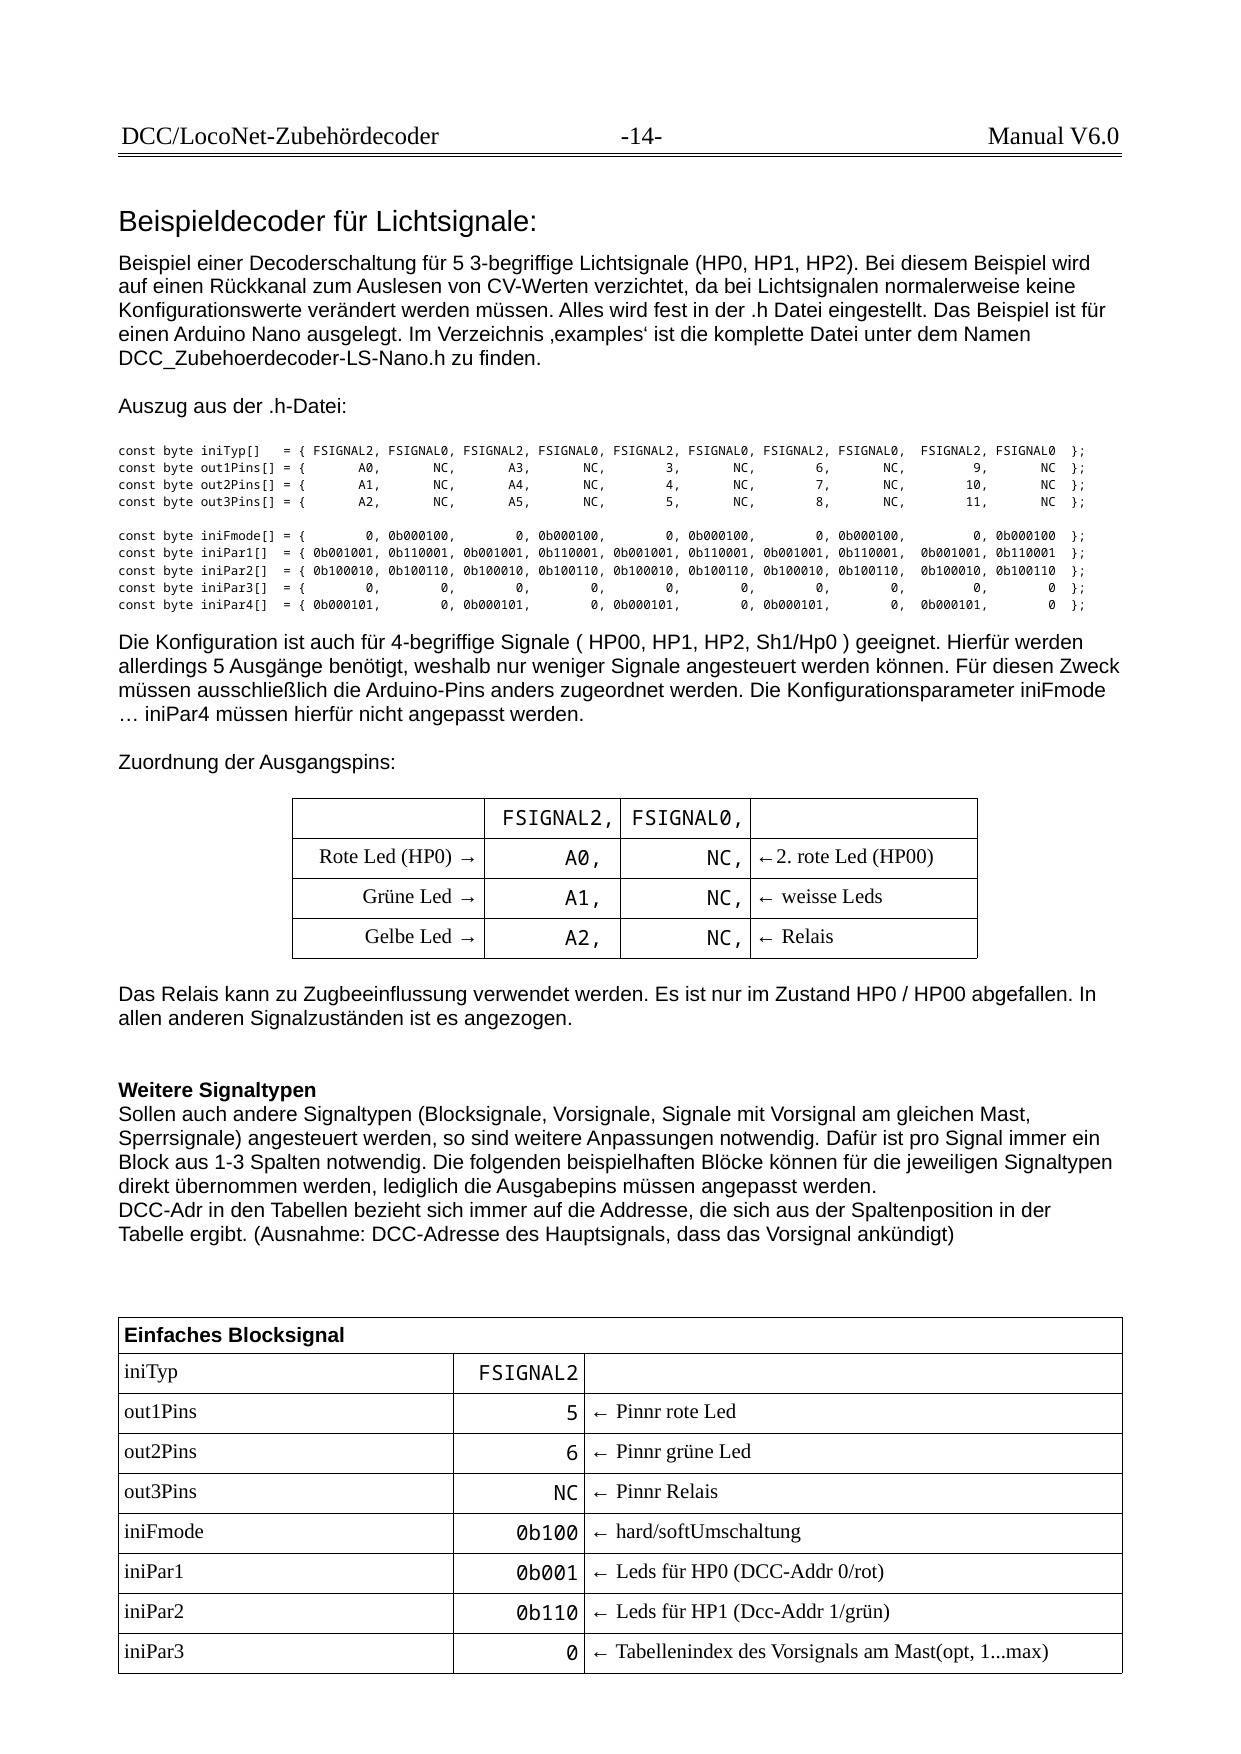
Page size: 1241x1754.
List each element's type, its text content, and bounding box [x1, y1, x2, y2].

text Die Konfiguration ist auch für 4-begriffige Signale ( HP00, HP1, HP2, Sh1/Hp0 ) geeignet. Hierfür werden allerdings 5 Ausgänge benötigt, weshalb nur weniger Signale angesteuert werden können. Für diesen Zweck müssen ausschließlich die Arduino-Pins anders zugeordnet werden. Die Konfigurationsparameter iniFmode … iniPar4 müssen hierfür nicht angepasst werden. [118, 630, 1122, 726]
text Auszug aus der .h-Datei: [118, 394, 1122, 418]
table_header Einfaches Blocksignal [119, 1318, 1122, 1353]
table_cell ← Leds für HP0 (DCC-Addr 0/rot) [585, 1554, 1122, 1593]
table_cell iniFmode [119, 1514, 453, 1553]
table_cell iniPar3 [119, 1634, 453, 1673]
table_cell ← hard/softUmschaltung [585, 1514, 1122, 1553]
table_cell 5 [454, 1394, 584, 1433]
table_header [293, 799, 484, 838]
table_cell iniTyp [119, 1354, 453, 1393]
table_cell ← Relais [751, 919, 977, 958]
table_cell A1, [485, 879, 620, 918]
table_cell out3Pins [119, 1474, 453, 1513]
title Beispieldecoder für Lichtsignale: [118, 204, 1122, 238]
table_cell NC, [621, 879, 750, 918]
table_header [751, 799, 977, 838]
table_cell ← Pinnr grüne Led [585, 1434, 1122, 1473]
table_cell A2, [485, 919, 620, 958]
text DCC-Adr in den Tabellen bezieht sich immer auf die Addresse, die sich aus der Spaltenposition in der Tabelle ergibt. (Ausnahme: DCC-Adresse des Hauptsignals, dass das Vorsignal ankündigt) [118, 1197, 1122, 1245]
table_cell NC, [621, 839, 750, 878]
table_cell 6 [454, 1434, 584, 1473]
table_cell out2Pins [119, 1434, 453, 1473]
table_cell iniPar2 [119, 1594, 453, 1633]
table_cell ← Pinnr rote Led [585, 1394, 1122, 1433]
table_cell ←2. rote Led (HP00) [751, 839, 977, 878]
table_cell 0b001 [454, 1554, 584, 1593]
text Sollen auch andere Signaltypen (Blocksignale, Vorsignale, Signale mit Vorsignal am gleichen Mast, Sperrsignale) angesteuert werden, so sind weitere Anpassungen notwendig. Dafür ist pro Signal immer ein Block aus 1-3 Spalten notwendig. Die folgenden beispielhaften Blöcke können für die jeweiligen Signaltypen direkt übernommen werden, lediglich die Ausgabepins müssen angepasst werden. [118, 1102, 1122, 1197]
table_cell NC, [621, 919, 750, 958]
text Weitere Signaltypen [118, 1078, 1122, 1102]
table_cell Gelbe Led → [293, 919, 484, 958]
text Zuordnung der Ausgangspins: [118, 750, 1122, 774]
text Beispiel einer Decoderschaltung für 5 3-begriffige Lichtsignale (HP0, HP1, HP2). Bei diesem Beispiel wird auf einen Rückkanal zum Auslesen von CV-Werten verzichtet, da bei Lichtsignalen normalerweise keine Konfigurationswerte verändert werden müssen. Alles wird fest in der .h Datei eingestellt. Das Beispiel ist für einen Arduino Nano ausgelegt. Im Verzeichnis ‚examples‘ ist die komplette Datei unter dem Namen DCC_Zubehoerdecoder-LS-Nano.h zu finden. [118, 250, 1122, 370]
text Das Relais kann zu Zugbeeinflussung verwendet werden. Es ist nur im Zustand HP0 / HP00 abgefallen. In allen anderen Signalzuständen ist es angezogen. [118, 982, 1122, 1030]
table_cell FSIGNAL2 [454, 1354, 584, 1393]
table_header FSIGNAL2, [485, 799, 620, 838]
table_cell 0 [454, 1634, 584, 1673]
text const byte iniTyp[] = { FSIGNAL2, FSIGNAL0, FSIGNAL2, FSIGNAL0, FSIGNAL2, FSIGNAL0, FSIGNAL2, FSIGNAL0, FSIGNAL2, FSIGNAL0 }; const byte out1Pins[] = { A0, NC, A3, NC, 3, NC, 6, NC, 9, NC }; const byte out2Pins[] = { A1, NC, A4, NC, 4, NC, 7, NC, 10, NC }; const byte out3Pins[] = { A2, NC, A5, NC, 5, NC, 8, NC, 11, NC }; const byte iniFmode[] = { 0, 0b000100, 0, 0b000100, 0, 0b000100, 0, 0b000100, 0, 0b000100 }; const byte iniPar1[] = { 0b001001, 0b110001, 0b001001, 0b110001, 0b001001, 0b110001, 0b001001, 0b110001, 0b001001, 0b110001 }; const byte iniPar2[] = { 0b100010, 0b100110, 0b100010, 0b100110, 0b100010, 0b100110, 0b100010, 0b100110, 0b100010, 0b100110 }; const byte iniPar3[] = { 0, 0, 0, 0, 0, 0, 0, 0, 0, 0 }; const byte iniPar4[] = { 0b000101, 0, 0b000101, 0, 0b000101, 0, 0b000101, 0, 0b000101, 0 }; [118, 442, 1122, 613]
table_cell iniPar1 [119, 1554, 453, 1593]
table_cell Rote Led (HP0) → [293, 839, 484, 878]
table_cell ← Leds für HP1 (Dcc-Addr 1/grün) [585, 1594, 1122, 1633]
table_cell ← Tabellenindex des Vorsignals am Mast(opt, 1...max) [585, 1634, 1122, 1673]
table_cell out1Pins [119, 1394, 453, 1433]
table_header FSIGNAL0, [621, 799, 750, 838]
table_cell Grüne Led → [293, 879, 484, 918]
table_cell 0b100 [454, 1514, 584, 1553]
table_cell A0, [485, 839, 620, 878]
table_cell [585, 1354, 1122, 1393]
table_cell 0b110 [454, 1594, 584, 1633]
table_cell ← weisse Leds [751, 879, 977, 918]
table_cell NC [454, 1474, 584, 1513]
table_cell ← Pinnr Relais [585, 1474, 1122, 1513]
